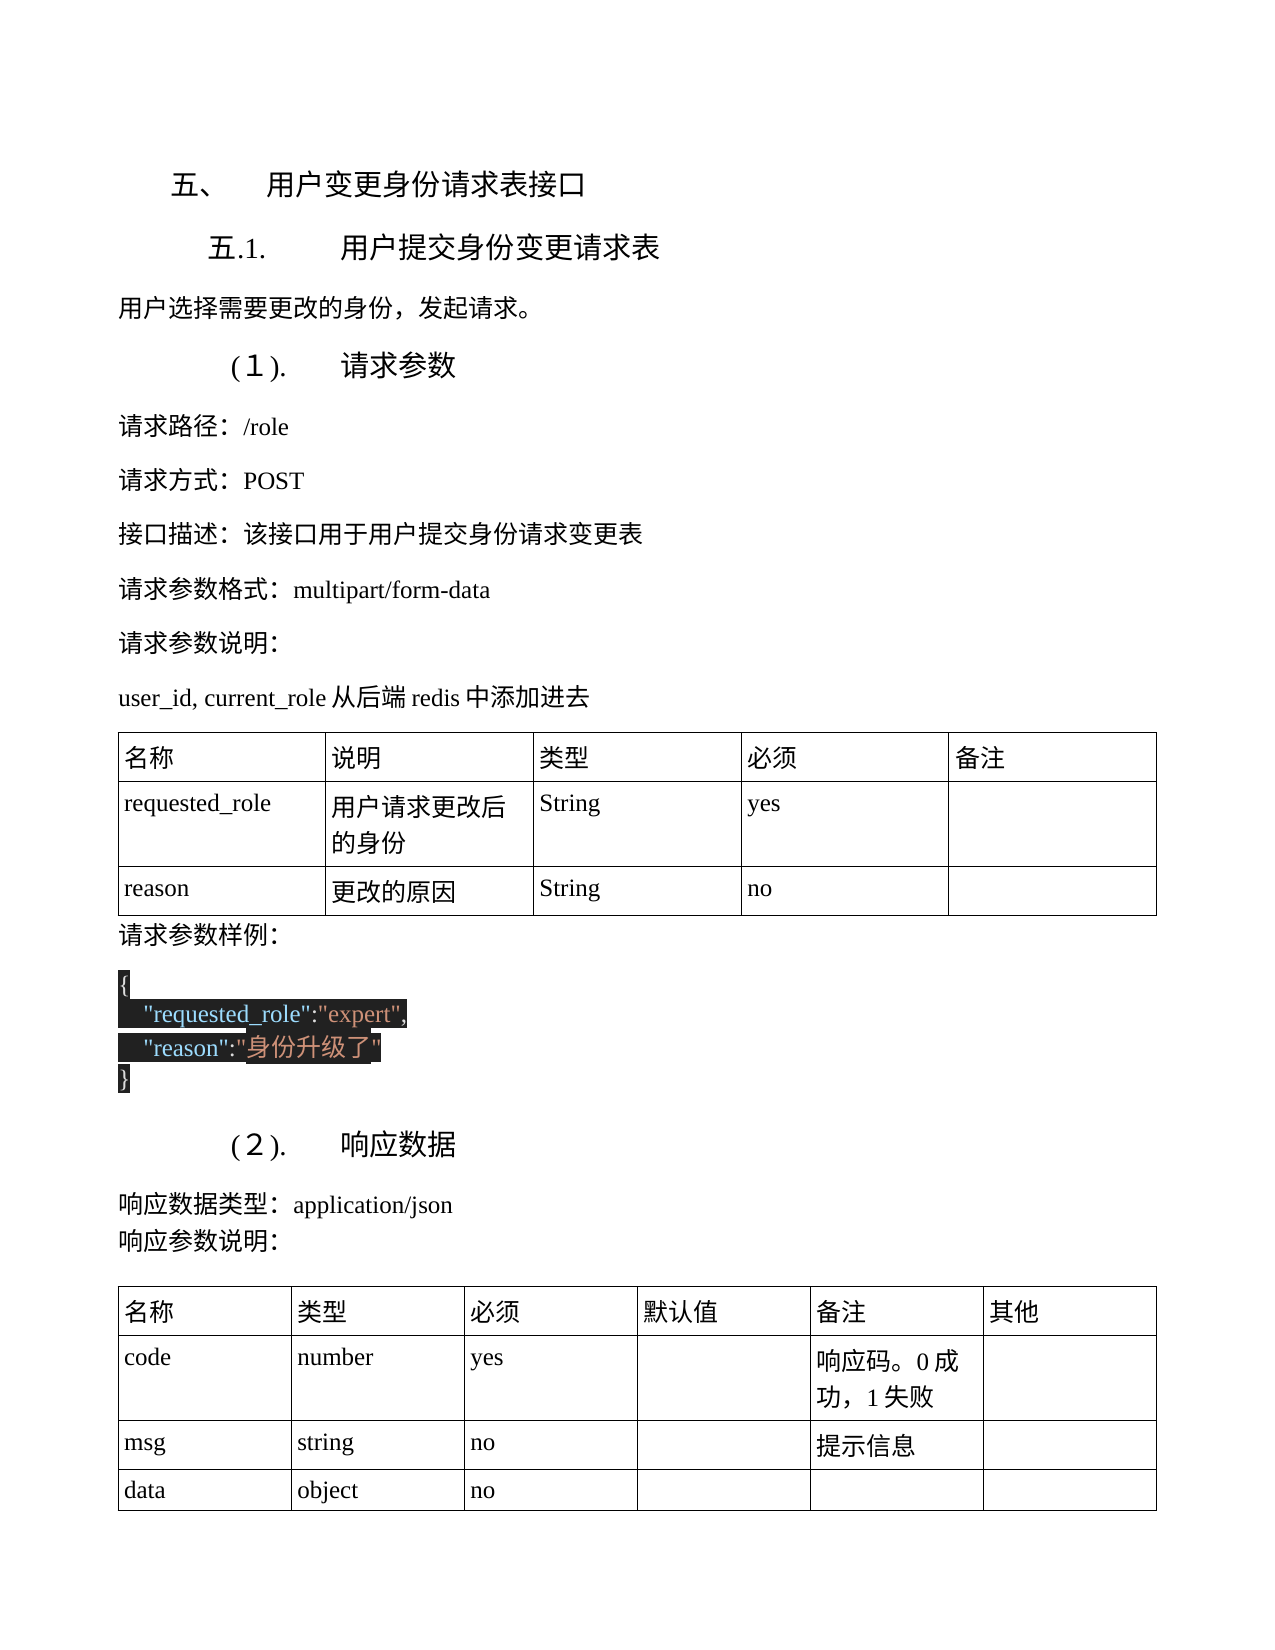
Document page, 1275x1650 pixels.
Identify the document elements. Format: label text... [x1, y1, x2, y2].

text user_id, current_role从后端redis中添加进去 [118, 678, 1157, 714]
table_cell [984, 1421, 1156, 1468]
table_cell requested_role [119, 782, 325, 866]
table_cell [949, 867, 1156, 915]
text { [118, 970, 1157, 999]
text 请求参数样例： [118, 916, 1157, 952]
text 请求参数格式：multipart/form-data [118, 569, 1157, 605]
table_cell [984, 1336, 1156, 1420]
table_cell msg [119, 1421, 291, 1468]
subtitle 响应数据 [231, 1121, 1157, 1164]
table_cell [984, 1470, 1156, 1510]
table_cell yes [465, 1336, 637, 1420]
table_header 必须 [742, 733, 948, 781]
table_cell [638, 1470, 810, 1510]
table_cell [949, 782, 1156, 866]
text 请求方式：POST [118, 460, 1157, 497]
text 接口描述：该接口用于用户提交身份请求变更表 [118, 515, 1157, 551]
table_header 类型 [292, 1287, 464, 1335]
table_cell String [534, 867, 741, 915]
table_header 必须 [465, 1287, 637, 1335]
table_cell [638, 1336, 810, 1420]
table_cell no [465, 1470, 637, 1510]
text 用户选择需要更改的身份，发起请求。 [118, 288, 1157, 324]
table_cell 用户请求更改后的身份 [326, 782, 533, 866]
text "requested_role":"expert", [118, 999, 1157, 1028]
table_cell 提示信息 [811, 1421, 983, 1468]
subtitle 用户变更身份请求表接口 [156, 161, 1157, 203]
table_cell 响应码。0成功，1失败 [811, 1336, 983, 1420]
table_cell object [292, 1470, 464, 1510]
table_header 名称 [119, 1287, 291, 1335]
text 响应参数说明： [118, 1221, 1157, 1257]
table_header 名称 [119, 733, 325, 781]
table_header 类型 [534, 733, 741, 781]
table_cell [811, 1470, 983, 1510]
table_header 默认值 [638, 1287, 810, 1335]
subtitle 请求参数 [231, 342, 1157, 385]
text 请求参数说明： [118, 623, 1157, 660]
text 响应数据类型：application/json [118, 1185, 1157, 1221]
table_cell data [119, 1470, 291, 1510]
table_header 备注 [811, 1287, 983, 1335]
table_cell 更改的原因 [326, 867, 533, 915]
subtitle 用户提交身份变更请求表 [193, 225, 1157, 267]
table_header 备注 [949, 733, 1156, 781]
table_cell String [534, 782, 741, 866]
table_cell string [292, 1421, 464, 1468]
table_cell yes [742, 782, 948, 866]
table_cell no [742, 867, 948, 915]
text 请求路径：/role [118, 406, 1157, 442]
text "reason":"身份升级了" [118, 1028, 1157, 1064]
table_cell number [292, 1336, 464, 1420]
table_cell [638, 1421, 810, 1468]
table_cell reason [119, 867, 325, 915]
table_header 其他 [984, 1287, 1156, 1335]
table_header 说明 [326, 733, 533, 781]
text } [118, 1064, 1157, 1093]
table_cell no [465, 1421, 637, 1468]
table_cell code [119, 1336, 291, 1420]
